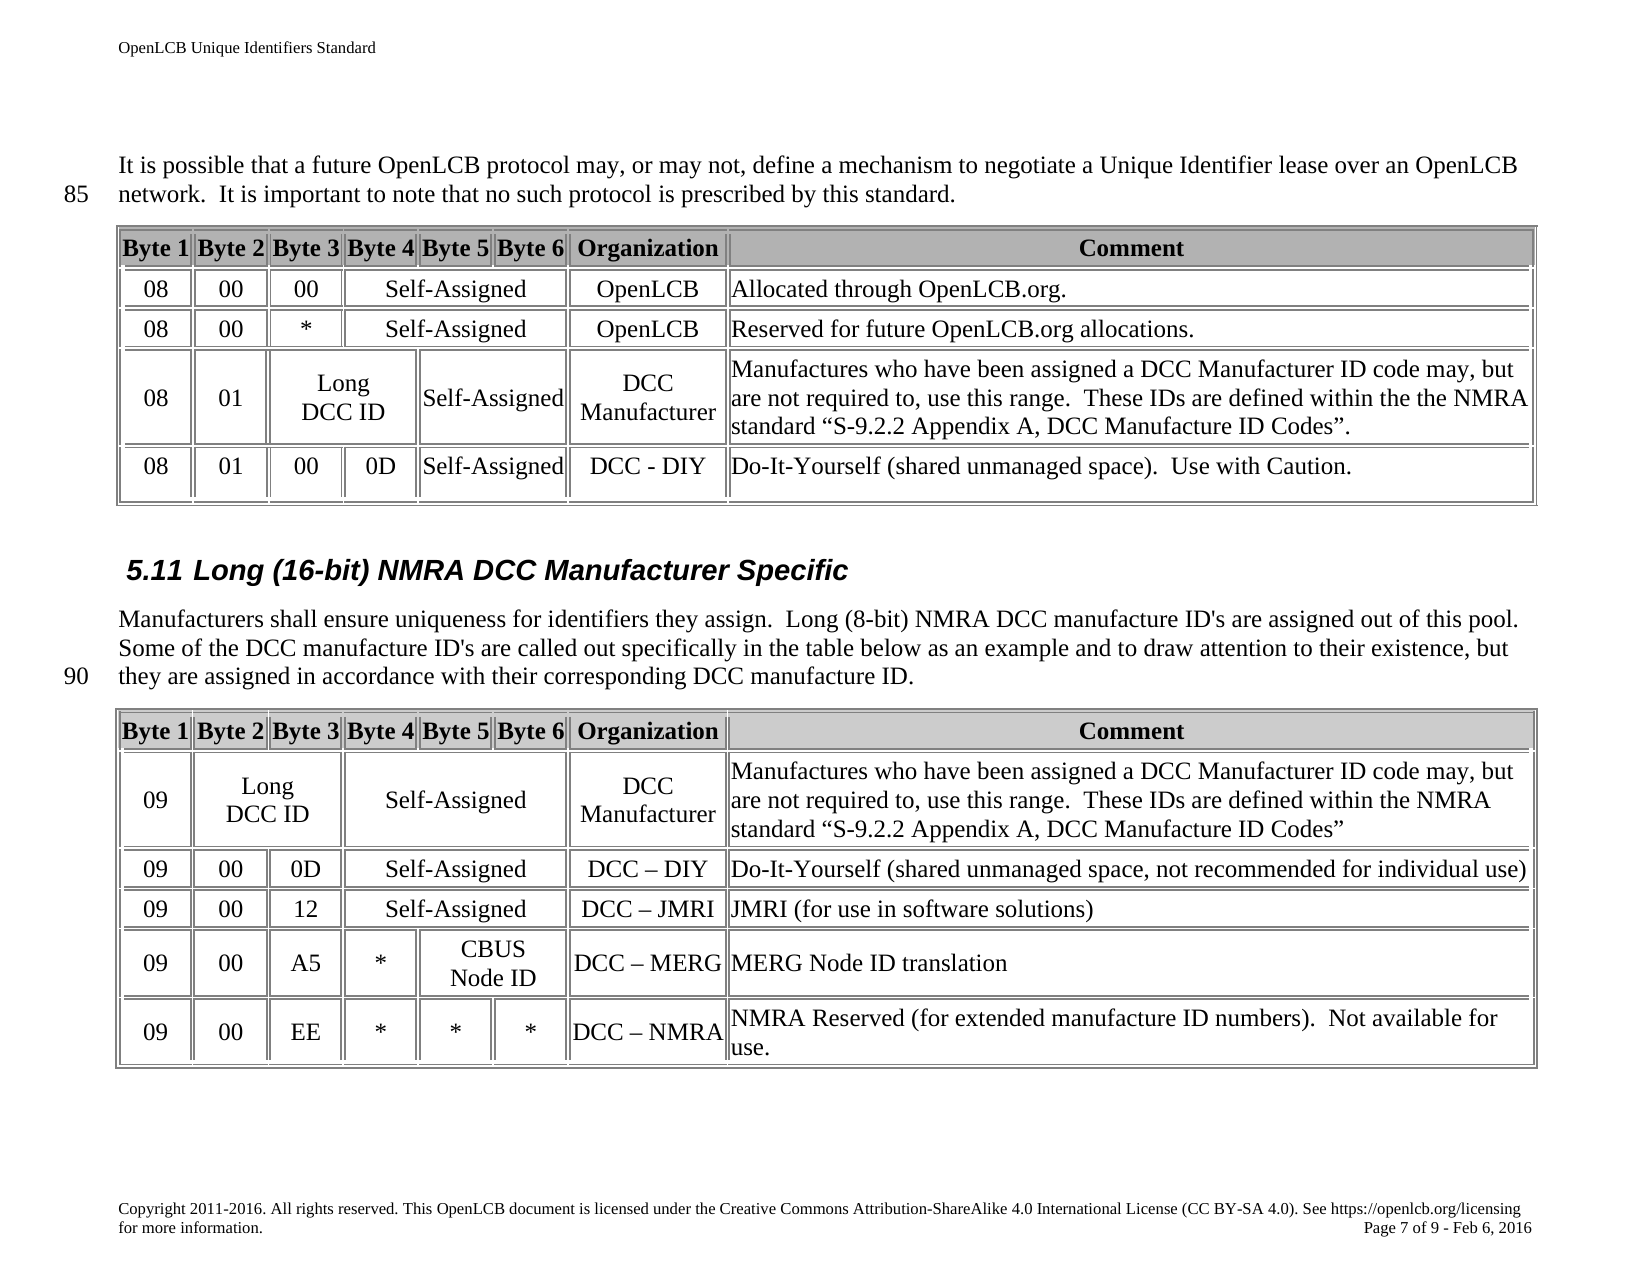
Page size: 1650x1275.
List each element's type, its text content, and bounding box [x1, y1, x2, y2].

table_cell 00 [196, 311, 266, 346]
table_cell * [346, 931, 415, 995]
table_cell OpenLCB [571, 311, 725, 346]
table_header Byte 3 [269, 230, 343, 265]
table_cell 01 [193, 448, 269, 501]
table_cell 00 [196, 271, 266, 305]
table_cell 09 [118, 886, 192, 926]
table_cell 09 [118, 846, 192, 886]
table_cell Self-Assigned [421, 351, 565, 443]
table_cell Self-Assigned [418, 443, 568, 501]
table_cell Self-Assigned [346, 891, 565, 926]
table_cell * [343, 995, 418, 1063]
table_cell 09 [118, 748, 192, 846]
table_cell OpenLCB [571, 271, 725, 305]
table_cell DCC – DIY [571, 851, 725, 886]
table_cell 08 [119, 346, 193, 443]
table_header Byte 4 [343, 710, 418, 748]
table_header Byte 6 [493, 227, 568, 265]
table_cell DCC – NMRA [568, 995, 727, 1063]
table_header Byte 6 [493, 710, 568, 748]
table_header Byte 4 [343, 227, 418, 265]
table_cell MERG Node ID translation [728, 926, 1535, 995]
table_cell 00 [195, 891, 266, 926]
table_cell 00 [271, 271, 341, 305]
table_cell Self-Assigned [346, 271, 565, 305]
table_header Organization [568, 227, 728, 265]
table_header Byte 2 [193, 713, 268, 748]
table_cell 09 [118, 995, 192, 1063]
table_cell DCC Manufacturer [571, 753, 725, 846]
table_cell * [418, 995, 493, 1063]
table_cell Long DCC ID [271, 351, 415, 443]
table_cell DCC - DIY [568, 443, 728, 501]
table_header Byte 5 [418, 227, 493, 265]
table_cell Self-Assigned [346, 311, 565, 346]
table_cell DCC – JMRI [571, 891, 725, 926]
table_cell * [493, 995, 568, 1063]
table_cell Reserved for future OpenLCB.org allocations. [728, 305, 1535, 346]
table_cell A5 [271, 931, 340, 995]
table_cell Self-Assigned [346, 753, 565, 846]
table_cell 08 [119, 305, 193, 346]
table_cell DCC – MERG [571, 931, 725, 995]
text Manufacturers shall ensure uniqueness for identifiers they assign. Long (8-bit) NMRA DCC manufacture ID's are assigned out of this pool. Some of the DCC manufacture ID's are called out specifically in the table below as an example and to draw attention to their existence, but they are assigned in accordance with their corresponding DCC manufacture ID. [118, 604, 1532, 690]
table_cell 00 [195, 931, 266, 995]
table_header Byte 3 [269, 710, 343, 748]
table_cell Do-It-Yourself (shared unmanaged space). Use with Caution. [728, 443, 1535, 501]
table_cell DCC Manufacturer [571, 351, 725, 443]
table_header Comment [728, 713, 1533, 748]
table_cell JMRI (for use in software solutions) [728, 886, 1535, 926]
table_cell 08 [119, 265, 193, 305]
table_cell * [271, 311, 341, 346]
table_cell NMRA Reserved (for extended manufacture ID numbers). Not available for use. [728, 995, 1535, 1063]
table_cell 00 [195, 851, 266, 886]
subtitle Long (16-bit) NMRA DCC Manufacturer Specific [118, 553, 1532, 586]
table_cell 09 [118, 926, 192, 995]
table_cell Manufactures who have been assigned a DCC Manufacturer ID code may, but are not required to, use this range. These IDs are defined within the the NMRA standard “S-9.2.2 Appendix A, DCC Manufacture ID Codes”. [728, 346, 1535, 443]
table_cell 12 [271, 891, 340, 926]
table_header Organization [568, 710, 727, 748]
table_cell Long DCC ID [195, 753, 340, 846]
table_cell Self-Assigned [346, 851, 565, 886]
table_cell 00 [269, 448, 343, 501]
table_cell 08 [119, 443, 193, 501]
table_cell Allocated through OpenLCB.org. [728, 265, 1535, 305]
table_cell Do-It-Yourself (shared unmanaged space, not recommended for individual use) [728, 846, 1535, 886]
table_header Comment [728, 230, 1532, 265]
table_cell 0D [343, 443, 418, 501]
table_cell Manufactures who have been assigned a DCC Manufacturer ID code may, but are not required to, use this range. These IDs are defined within the NMRA standard “S-9.2.2 Appendix A, DCC Manufacture ID Codes” [728, 748, 1535, 846]
table_header Byte 2 [193, 227, 269, 265]
table_header Byte 1 [119, 227, 193, 265]
table_cell EE [269, 995, 343, 1063]
table_cell 01 [196, 351, 265, 443]
table_cell 0D [271, 851, 340, 886]
table_cell 00 [193, 1000, 268, 1063]
table_header Byte 1 [121, 713, 192, 748]
text It is possible that a future OpenLCB protocol may, or may not, define a mechanism to negotiate a Unique Identifier lease over an OpenLCB network. It is important to note that no such protocol is prescribed by this standard. [118, 150, 1532, 207]
table_header Byte 5 [418, 710, 493, 748]
table_cell CBUS Node ID [421, 931, 565, 995]
